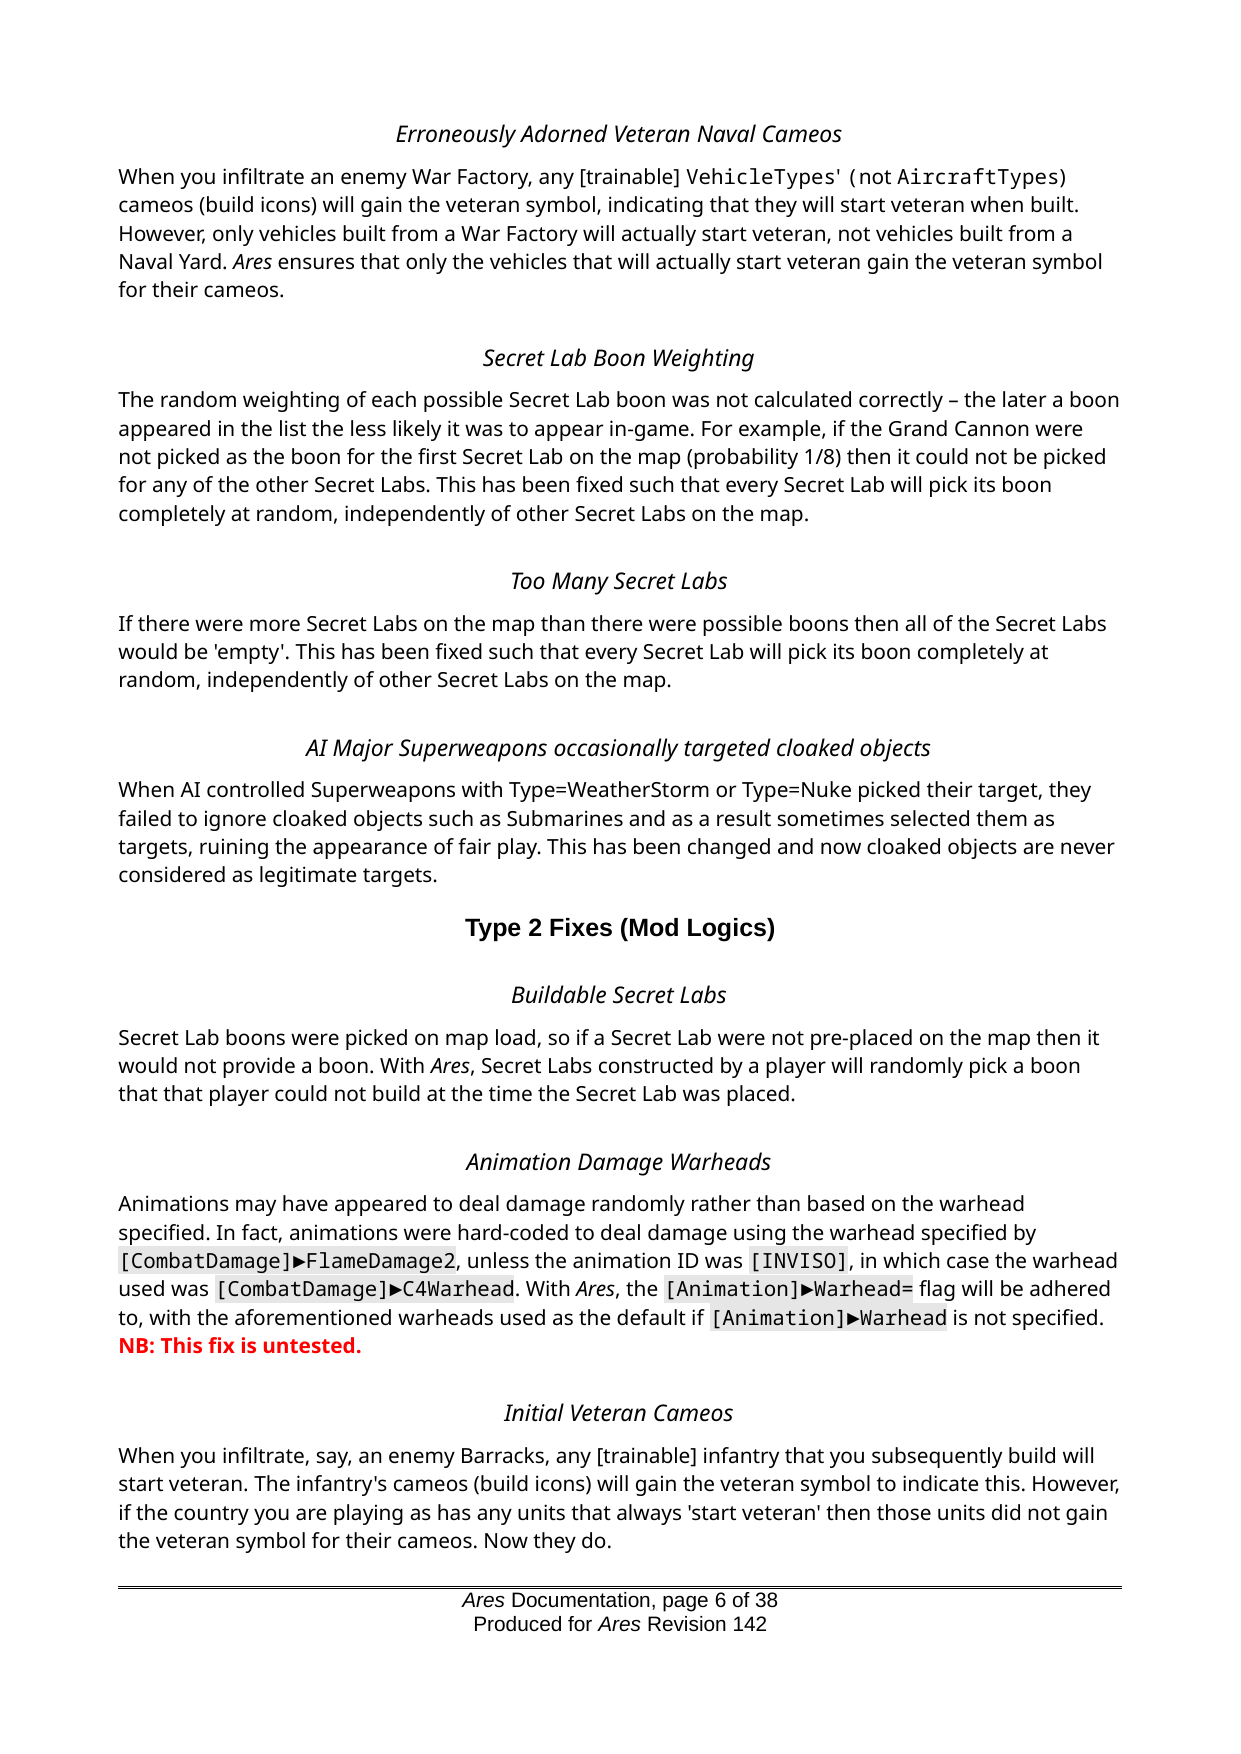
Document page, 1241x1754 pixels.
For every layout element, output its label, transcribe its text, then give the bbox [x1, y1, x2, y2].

subtitle AI Major Superweapons occasionally targeted cloaked objects [118, 732, 1122, 763]
text When you infiltrate, say, an enemy Barracks, any [trainable] infantry that you subsequently build will start veteran. The infantry's cameos (build icons) will gain the veteran symbol to indicate this. However, if the country you are playing as has any units that always 'start veteran' then those units did not gain the veteran symbol for their cameos. Now they do. [118, 1441, 1122, 1555]
text Secret Lab boons were picked on map load, so if a Secret Lab were not pre-placed on the map then it would not provide a boon. With Ares, Secret Labs constructed by a player will randomly pick a boon that that player could not build at the time the Secret Lab was placed. [118, 1023, 1122, 1108]
subtitle Secret Lab Boon Weighting [118, 342, 1122, 373]
subtitle Too Many Secret Labs [118, 565, 1122, 596]
text When AI controlled Superweapons with Type=WeatherStorm or Type=Nuke picked their target, they failed to ignore cloaked objects such as Submarines and as a result sometimes selected them as targets, ruining the appearance of fair play. This has been changed and now cloaked objects are never considered as legitimate targets. [118, 775, 1122, 889]
text If there were more Secret Labs on the map than there were possible boons then all of the Secret Labs would be 'empty'. This has been fixed such that every Secret Lab will pick its boon completely at random, independently of other Secret Labs on the map. [118, 609, 1122, 694]
subtitle Animation Damage Warheads [118, 1145, 1122, 1177]
subtitle Initial Veteran Cameos [118, 1397, 1122, 1428]
subtitle Erroneously Adorned Veteran Naval Cameos [118, 118, 1122, 149]
text When you infiltrate an enemy War Factory, any [trainable] VehicleTypes' (not AircraftTypes) cameos (build icons) will gain the veteran symbol, indicating that they will start veteran when built. However, only vehicles built from a War Factory will actually start veteran, not vehicles built from a Naval Yard. Ares ensures that only the vehicles that will actually start veteran gain the veteran symbol for their cameos. [118, 162, 1122, 304]
text Animations may have appeared to deal damage randomly rather than based on the warhead specified. In fact, animations were hard-coded to deal damage using the warhead specified by [CombatDamage]►FlameDamage2, unless the animation ID was [INVISO], in which case the warhead used was [CombatDamage]►C4Warhead. With Ares, the [Animation]►Warhead= flag will be adhered to, with the aforementioned warheads used as the default if [Animation]►Warhead is not specified. NB: This fix is untested. [118, 1189, 1122, 1360]
subtitle Buildable Secret Labs [118, 979, 1122, 1010]
text The random weighting of each possible Secret Lab boon was not calculated correctly – the later a boon appeared in the list the less likely it was to appear in-game. For example, if the Grand Cannon were not picked as the boon for the first Secret Lab on the map (probability 1/8) then it could not be picked for any of the other Secret Labs. This has been fixed such that every Secret Lab will pick its boon completely at random, independently of other Secret Labs on the map. [118, 385, 1122, 527]
subtitle Type 2 Fixes (Mod Logics) [118, 913, 1122, 942]
